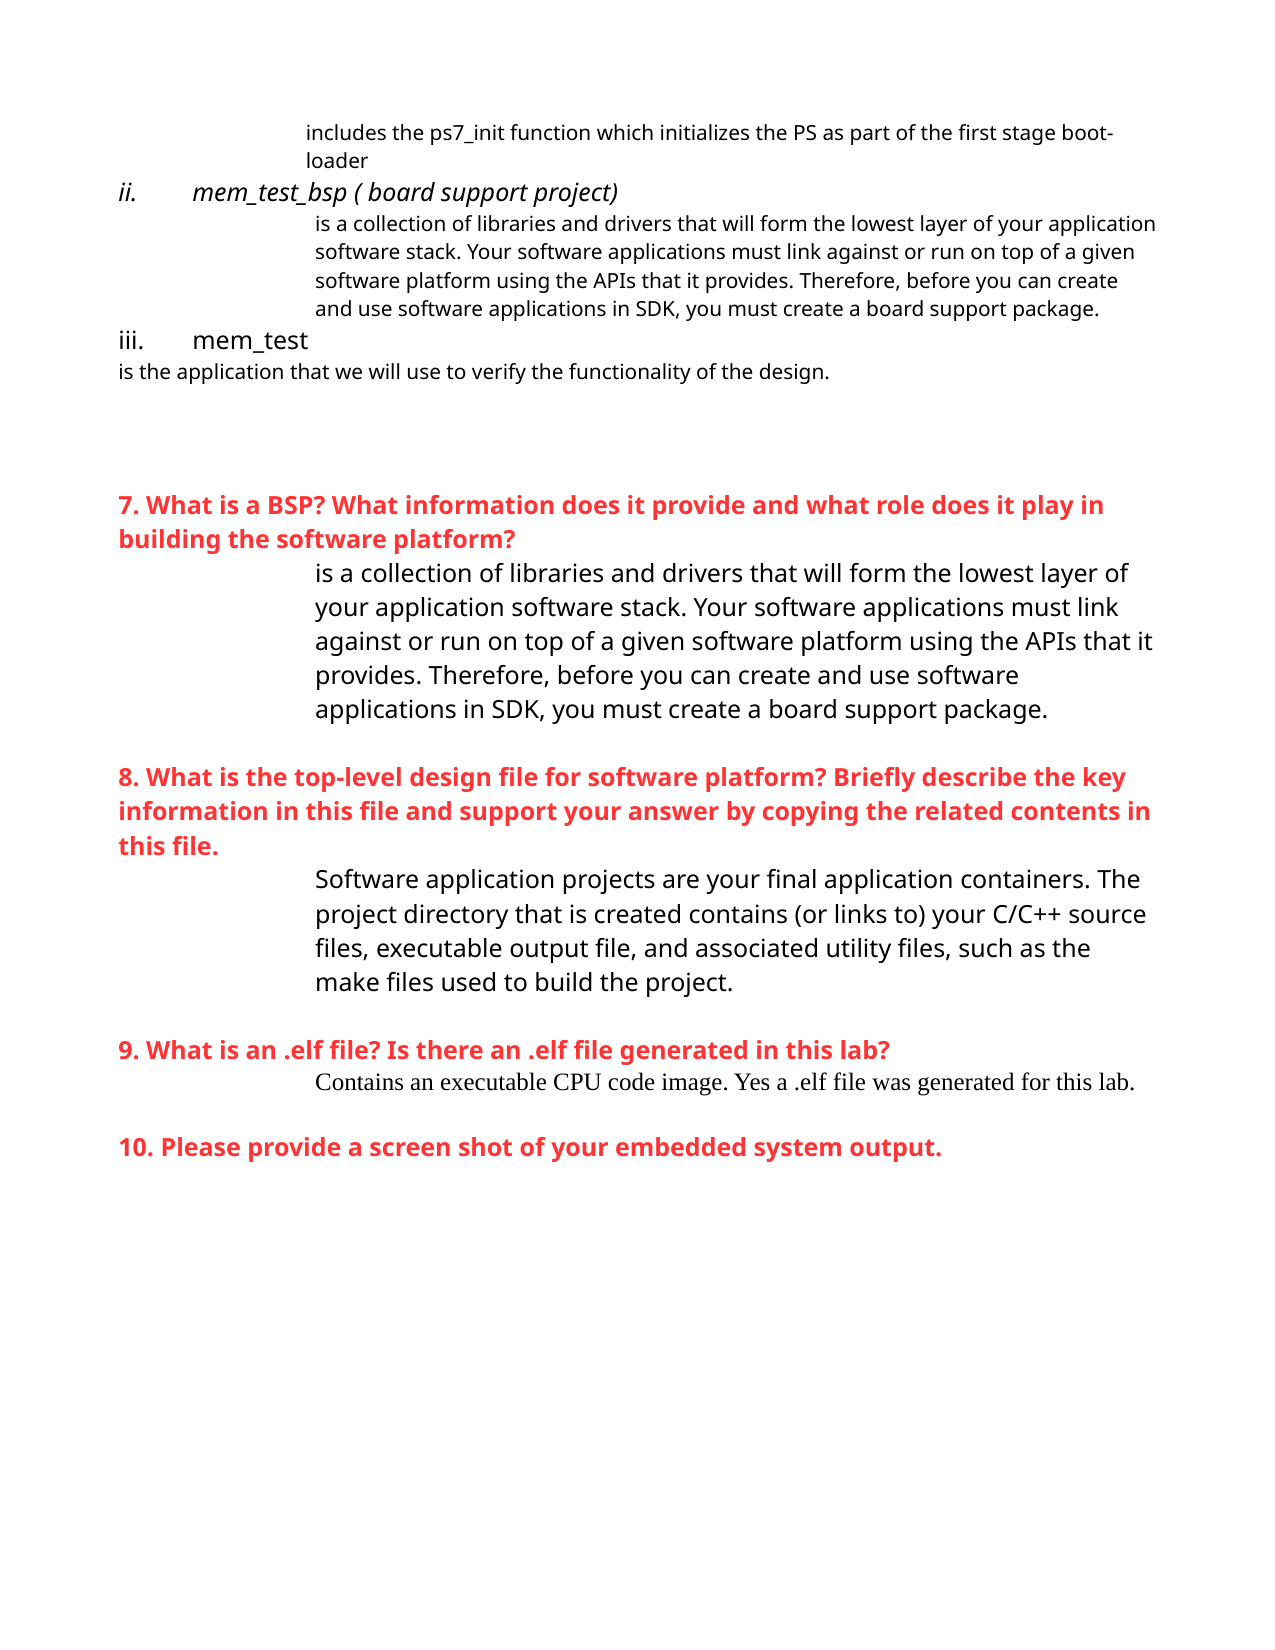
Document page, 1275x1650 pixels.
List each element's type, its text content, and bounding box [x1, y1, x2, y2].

text Software application projects are your final application containers. The project directory that is created contains (or links to) your C/C++ source files, executable output file, and associated utility files, such as the make files used to build the project. [315, 862, 1157, 998]
text 7. What is a BSP? What information does it provide and what role does it play in building the software platform? [118, 487, 1157, 556]
text 9. What is an .elf file? Is there an .elf file generated in this lab? [118, 1032, 1157, 1067]
list mem_test [118, 323, 1157, 357]
text includes the ps7_init function which initializes the PS as part of the first stage boot-loader [306, 118, 1157, 175]
list mem_test_bsp ( board support project) [118, 175, 1157, 209]
text 10. Please provide a screen shot of your embedded system output. [118, 1129, 1157, 1163]
text is the application that we will use to verify the functionality of the design. [118, 357, 1157, 385]
text 8. What is the top-level design file for software platform? Briefly describe the key information in this file and support your answer by copying the related contents in this file. [118, 760, 1157, 862]
text Contains an executable CPU code image. Yes a .elf file was generated for this lab. [315, 1067, 1157, 1095]
text is a collection of libraries and drivers that will form the lowest layer of your application software stack. Your software applications must link against or run on top of a given software platform using the APIs that it provides. Therefore, before you can create and use software applications in SDK, you must create a board support package. [315, 556, 1157, 726]
text is a collection of libraries and drivers that will form the lowest layer of your application software stack. Your software applications must link against or run on top of a given software platform using the APIs that it provides. Therefore, before you can create and use software applications in SDK, you must create a board support package. [315, 209, 1157, 323]
